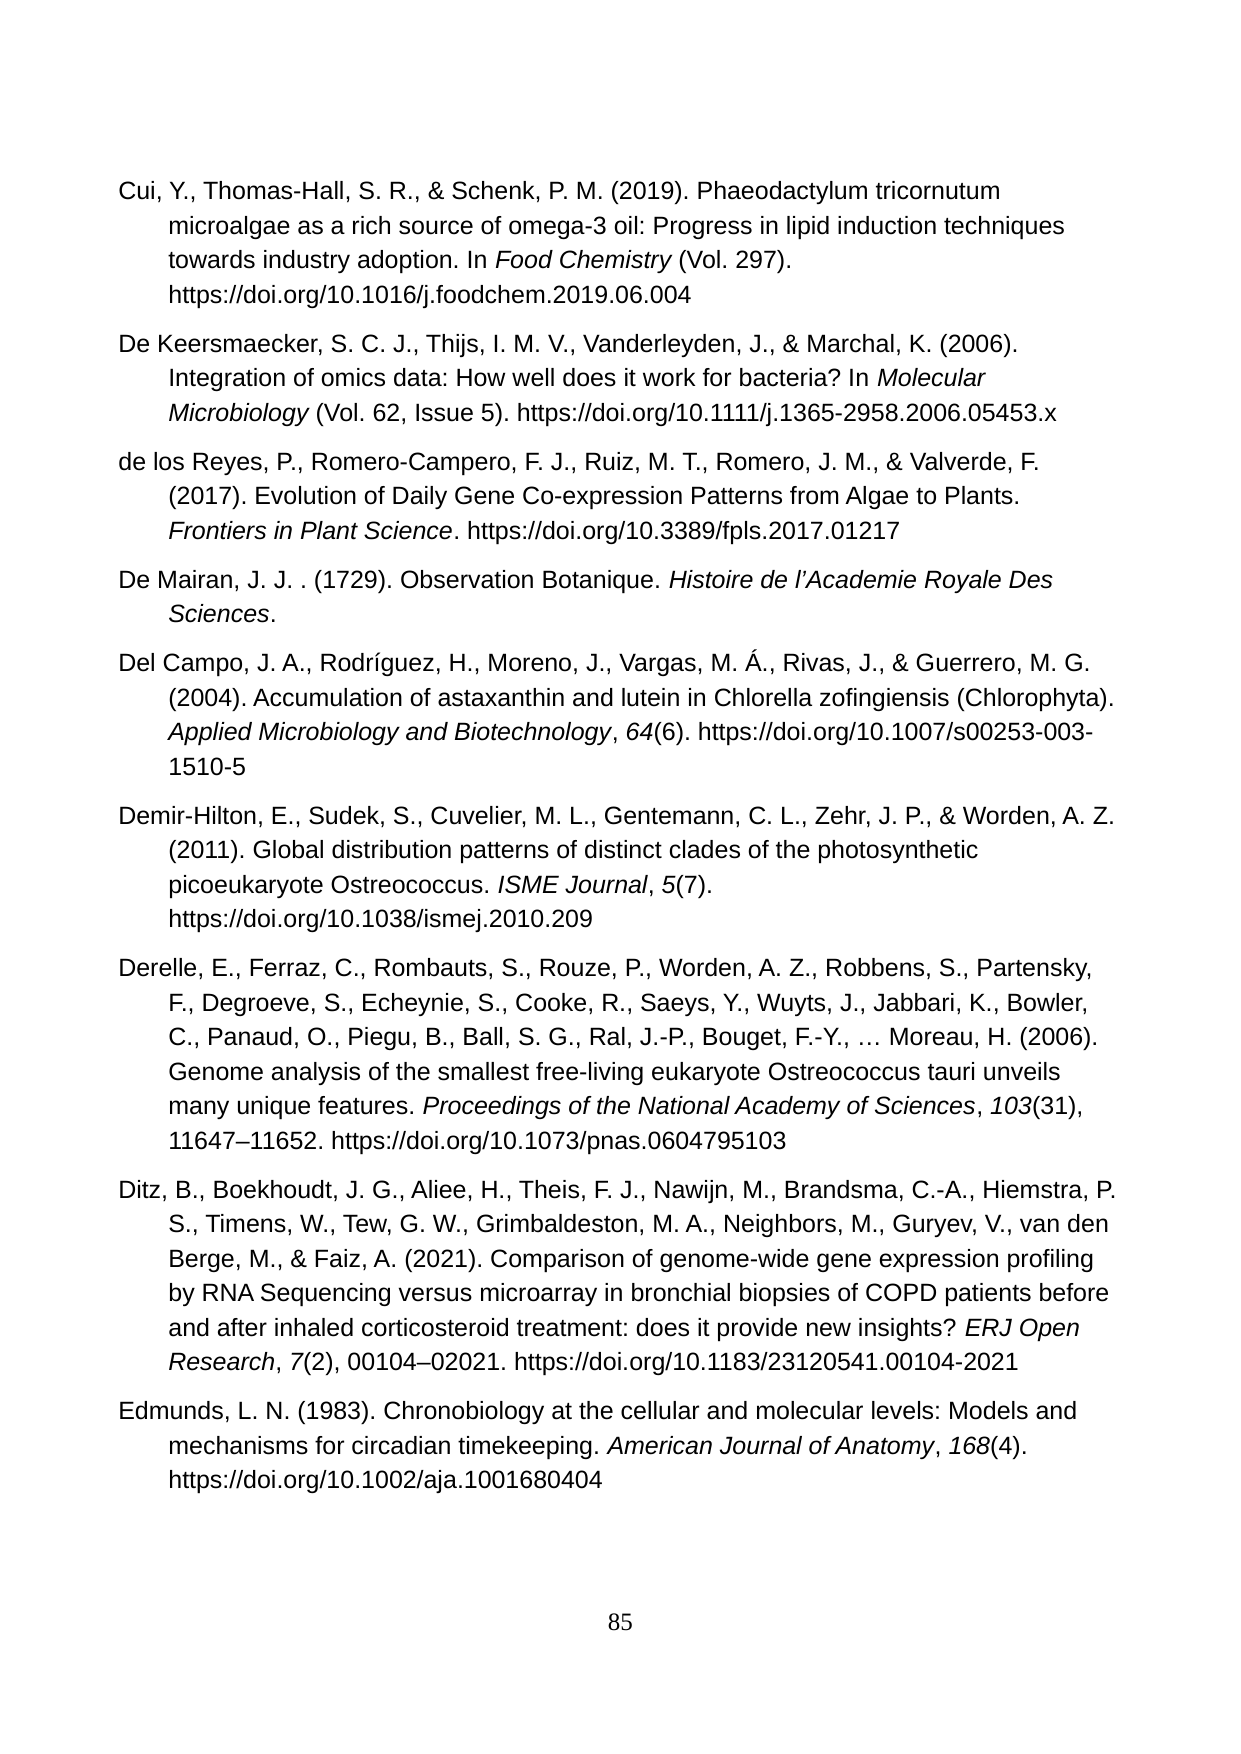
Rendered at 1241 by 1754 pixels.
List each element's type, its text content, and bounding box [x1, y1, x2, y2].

text de los Reyes, P., Romero-Campero, F. J., Ruiz, M. T., Romero, J. M., & Valverde, F. (2017). Evolution of Daily Gene Co-expression Patterns from Algae to Plants. Frontiers in Plant Science. https://doi.org/10.3389/fpls.2017.01217 [118, 447, 1122, 544]
text Derelle, E., Ferraz, C., Rombauts, S., Rouze, P., Worden, A. Z., Robbens, S., Partensky, F., Degroeve, S., Echeynie, S., Cooke, R., Saeys, Y., Wuyts, J., Jabbari, K., Bowler, C., Panaud, O., Piegu, B., Ball, S. G., Ral, J.-P., Bouget, F.-Y., … Moreau, H. (2006). Genome analysis of the smallest free-living eukaryote Ostreococcus tauri unveils many unique features. Proceedings of the National Academy of Sciences, 103(31), 11647–11652. https://doi.org/10.1073/pnas.0604795103 [118, 953, 1122, 1154]
text Del Campo, J. A., Rodríguez, H., Moreno, J., Vargas, M. Á., Rivas, J., & Guerrero, M. G. (2004). Accumulation of astaxanthin and lutein in Chlorella zofingiensis (Chlorophyta). Applied Microbiology and Biotechnology, 64(6). https://doi.org/10.1007/s00253-003-1510-5 [118, 648, 1122, 781]
text De Mairan, J. J. . (1729). Observation Botanique. Histoire de l’Academie Royale Des Sciences. [118, 565, 1122, 628]
text Ditz, B., Boekhoudt, J. G., Aliee, H., Theis, F. J., Nawijn, M., Brandsma, C.-A., Hiemstra, P. S., Timens, W., Tew, G. W., Grimbaldeston, M. A., Neighbors, M., Guryev, V., van den Berge, M., & Faiz, A. (2021). Comparison of genome-wide gene expression profiling by RNA Sequencing versus microarray in bronchial biopsies of COPD patients before and after inhaled corticosteroid treatment: does it provide new insights? ERJ Open Research, 7(2), 00104–02021. https://doi.org/10.1183/23120541.00104-2021 [118, 1175, 1122, 1376]
text De Keersmaecker, S. C. J., Thijs, I. M. V., Vanderleyden, J., & Marchal, K. (2006). Integration of omics data: How well does it work for bacteria? In Molecular Microbiology (Vol. 62, Issue 5). https://doi.org/10.1111/j.1365-2958.2006.05453.x [118, 329, 1122, 427]
text Demir-Hilton, E., Sudek, S., Cuvelier, M. L., Gentemann, C. L., Zehr, J. P., & Worden, A. Z. (2011). Global distribution patterns of distinct clades of the photosynthetic picoeukaryote Ostreococcus. ISME Journal, 5(7). https://doi.org/10.1038/ismej.2010.209 [118, 801, 1122, 933]
text Edmunds, L. N. (1983). Chronobiology at the cellular and molecular levels: Models and mechanisms for circadian timekeeping. American Journal of Anatomy, 168(4). https://doi.org/10.1002/aja.1001680404 [118, 1396, 1122, 1494]
text Cui, Y., Thomas-Hall, S. R., & Schenk, P. M. (2019). Phaeodactylum tricornutum microalgae as a rich source of omega-3 oil: Progress in lipid induction techniques towards industry adoption. In Food Chemistry (Vol. 297). https://doi.org/10.1016/j.foodchem.2019.06.004 [118, 176, 1122, 308]
